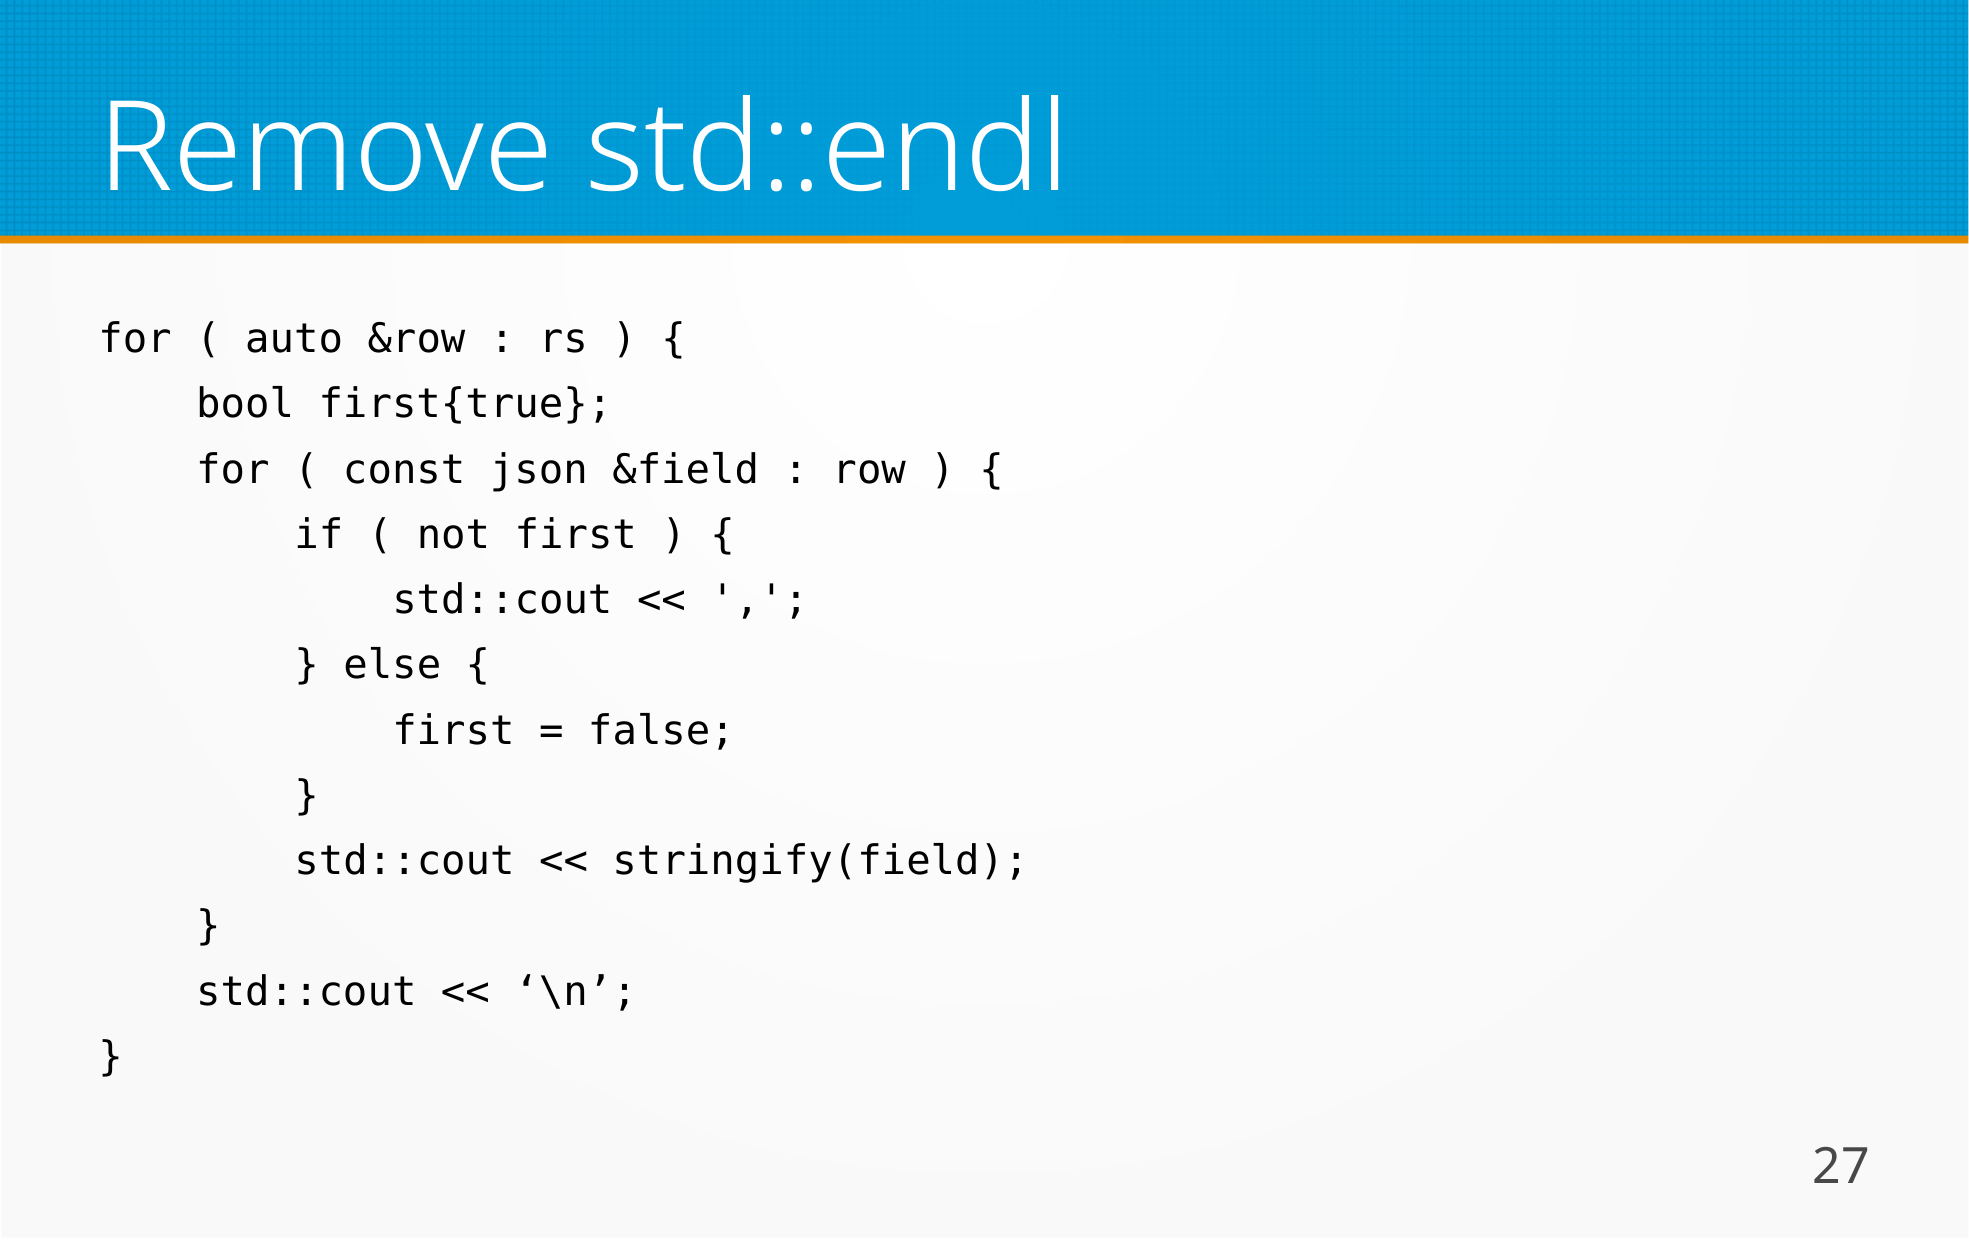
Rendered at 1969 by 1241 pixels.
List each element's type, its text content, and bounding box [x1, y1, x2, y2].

list for ( auto &row : rs ) { bool first{true}; for ( const json &field : row ) { if ( not first ) { std::cout << ','; } else { first = false; } std::cout << stringify(field); } std::cout << ‘\n’; } [98, 315, 1861, 1081]
title Remove std::endl [98, 19, 1870, 227]
picture [0, 236, 1969, 1241]
